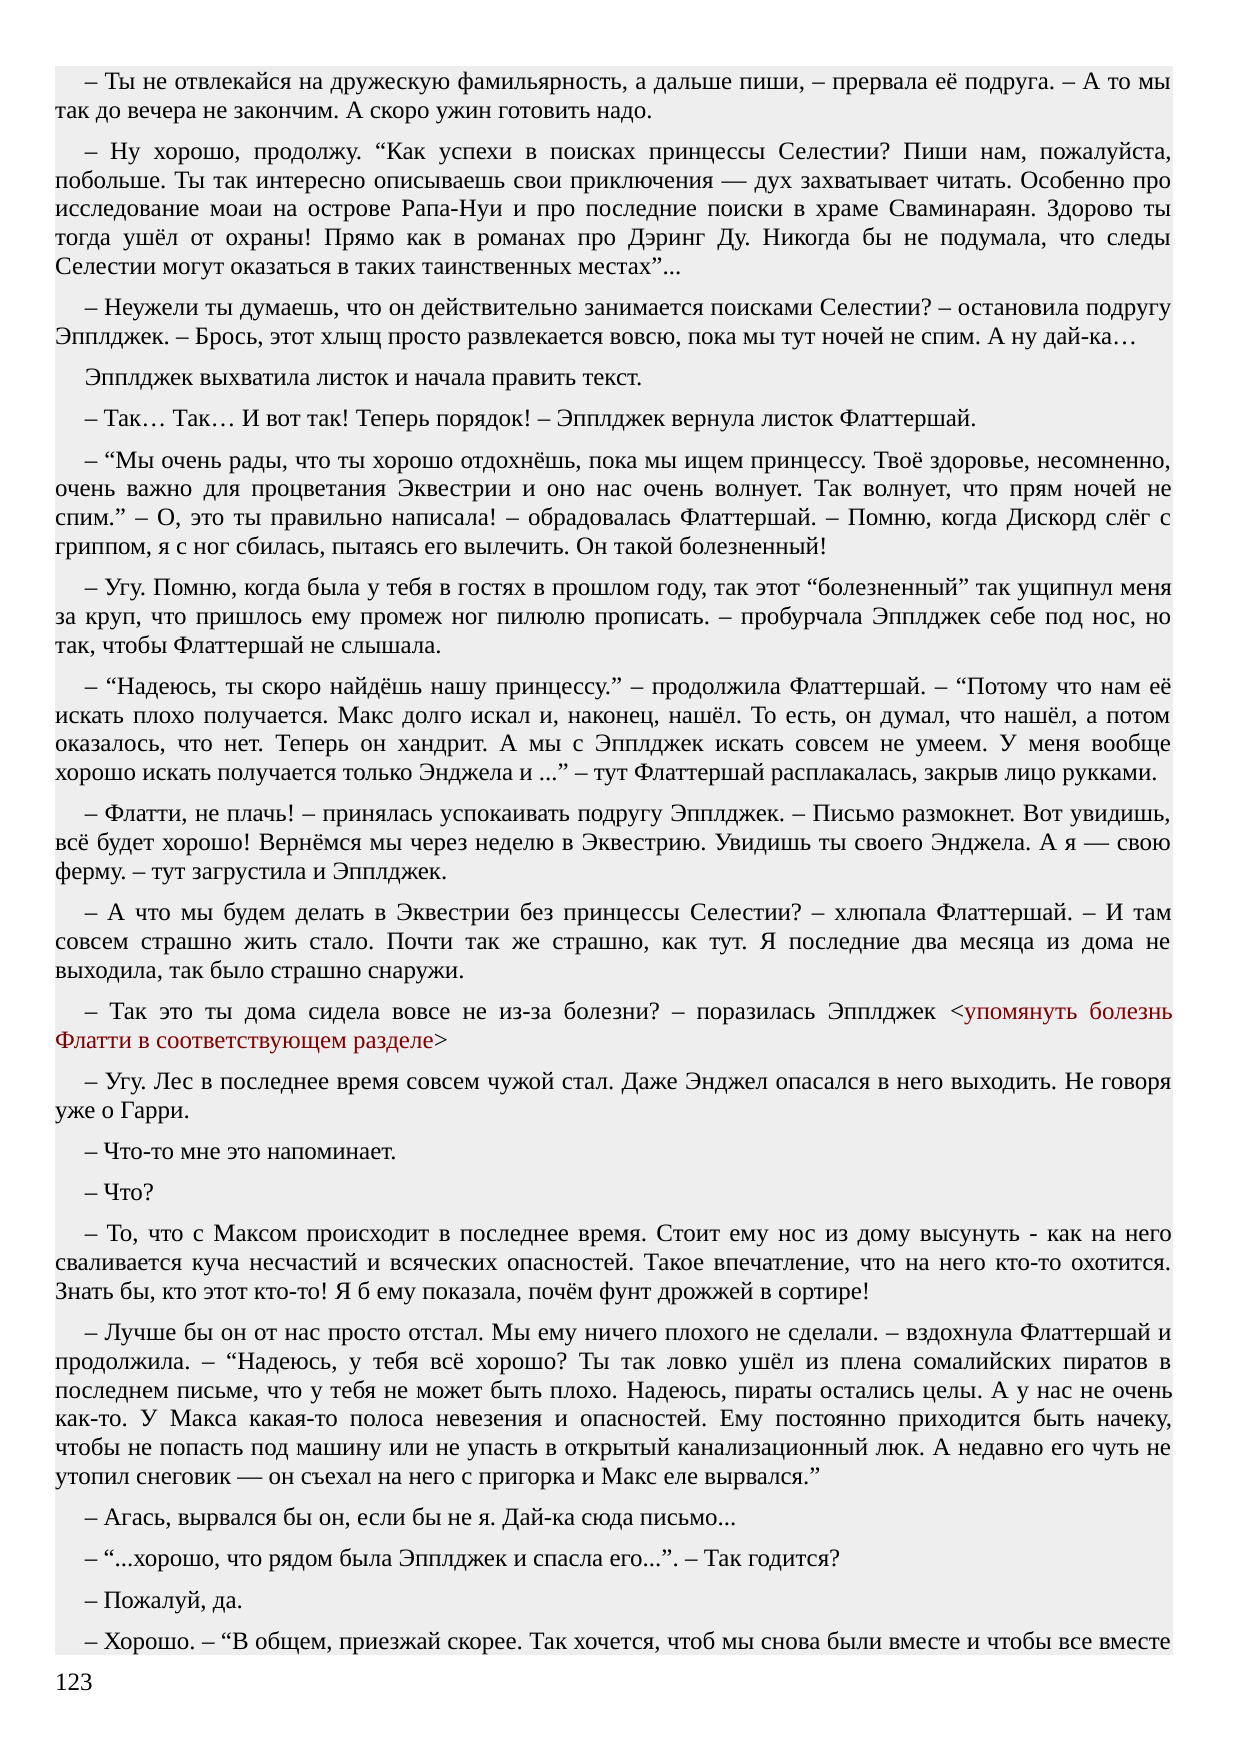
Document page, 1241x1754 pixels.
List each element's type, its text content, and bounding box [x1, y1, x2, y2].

text – Лучше бы он от нас просто отстал. Мы ему ничего плохого не сделали. – вздохнула Флаттершай и продолжила. – “Надеюсь, у тебя всё хорошо? Ты так ловко ушёл из плена сомалийских пиратов в последнем письме, что у тебя не может быть плохо. Надеюсь, пираты остались целы. А у нас не очень как-то. У Макса какая-то полоса невезения и опасностей. Ему постоянно приходится быть начеку, чтобы не попасть под машину или не упасть в открытый канализационный люк. А недавно его чуть не утопил снеговик — он съехал на него с пригорка и Макс еле вырвался.” [55, 1317, 1173, 1490]
text – То, что с Максом происходит в последнее время. Стоит ему нос из дому высунуть - как на него сваливается куча несчастий и всяческих опасностей. Такое впечатление, что на него кто-то охотится. Знать бы, кто этот кто-то! Я б ему показала, почём фунт дрожжей в сортире! [55, 1218, 1173, 1305]
text – Неужели ты думаешь, что он действительно занимается поисками Селестии? – остановила подругу Эпплджек. – Брось, этот хлыщ просто развлекается вовсю, пока мы тут ночей не спим. А ну дай-ка… [55, 292, 1173, 350]
text – Хорошо. – “В общем, приезжай скорее. Так хочется, чтоб мы снова были вместе и чтобы все вместе [55, 1626, 1173, 1655]
text – Угу. Помню, когда была у тебя в гостях в прошлом году, так этот “болезненный” так ущипнул меня за круп, что пришлось ему промеж ног пилюлю прописать. – пробурчала Эпплджек себе под нос, но так, чтобы Флаттершай не слышала. [55, 572, 1173, 658]
text – Так… Так… И вот так! Теперь порядок! – Эпплджек вернула листок Флаттершай. [55, 403, 1173, 432]
text – “Мы очень рады, что ты хорошо отдохнёшь, пока мы ищем принцессу. Твоё здоровье, несомненно, очень важно для процветания Эквестрии и оно нас очень волнует. Так волнует, что прям ночей не спим.” – О, это ты правильно написала! – обрадовалась Флаттершай. – Помню, когда Дискорд слёг с гриппом, я с ног сбилась, пытаясь его вылечить. Он такой болезненный! [55, 445, 1173, 560]
text Эпплджек выхватила листок и начала править текст. [55, 362, 1173, 391]
text – Что-то мне это напоминает. [55, 1136, 1173, 1165]
text – “Надеюсь, ты скоро найдёшь нашу принцессу.” – продолжила Флаттершай. – “Потому что нам её искать плохо получается. Макс долго искал и, наконец, нашёл. То есть, он думал, что нашёл, а потом оказалось, что нет. Теперь он хандрит. А мы с Эпплджек искать совсем не умеем. У меня вообще хорошо искать получается только Энджела и ...” – тут Флаттершай расплакалась, закрыв лицо рукками. [55, 671, 1173, 786]
text – Угу. Лес в последнее время совсем чужой стал. Даже Энджел опасался в него выходить. Не говоря уже о Гарри. [55, 1066, 1173, 1123]
text – Пожалуй, да. [55, 1585, 1173, 1613]
text – Агась, вырвался бы он, если бы не я. Дай-ка сюда письмо... [55, 1502, 1173, 1531]
text – “...хорошо, что рядом была Эпплджек и спасла его...”. – Так годится? [55, 1543, 1173, 1572]
text – Ты не отвлекайся на дружескую фамильярность, а дальше пиши, – прервала её подруга. – А то мы так до вечера не закончим. А скоро ужин готовить надо. [55, 66, 1173, 123]
text – Что? [55, 1177, 1173, 1206]
text – Так это ты дома сидела вовсе не из-за болезни? – поразилась Эпплджек <упомянуть болезнь Флатти в соответствующем разделе> [55, 996, 1173, 1053]
text – А что мы будем делать в Эквестрии без принцессы Селестии? – хлюпала Флаттершай. – И там совсем страшно жить стало. Почти так же страшно, как тут. Я последние два месяца из дома не выходила, так было страшно снаружи. [55, 897, 1173, 983]
text – Флатти, не плачь! – принялась успокаивать подругу Эпплджек. – Письмо размокнет. Вот увидишь, всё будет хорошо! Вернёмся мы через неделю в Эквестрию. Увидишь ты своего Энджела. А я — свою ферму. – тут загрустила и Эпплджек. [55, 798, 1173, 885]
text – Ну хорошо, продолжу. “Как успехи в поисках принцессы Селестии? Пиши нам, пожалуйста, побольше. Ты так интересно описываешь свои приключения — дух захватывает читать. Особенно про исследование моаи на острове Рапа-Нуи и про последние поиски в храме Сваминараян. Здорово ты тогда ушёл от охраны! Прямо как в романах про Дэринг Ду. Никогда бы не подумала, что следы Селестии могут оказаться в таких таинственных местах”... [55, 136, 1173, 280]
